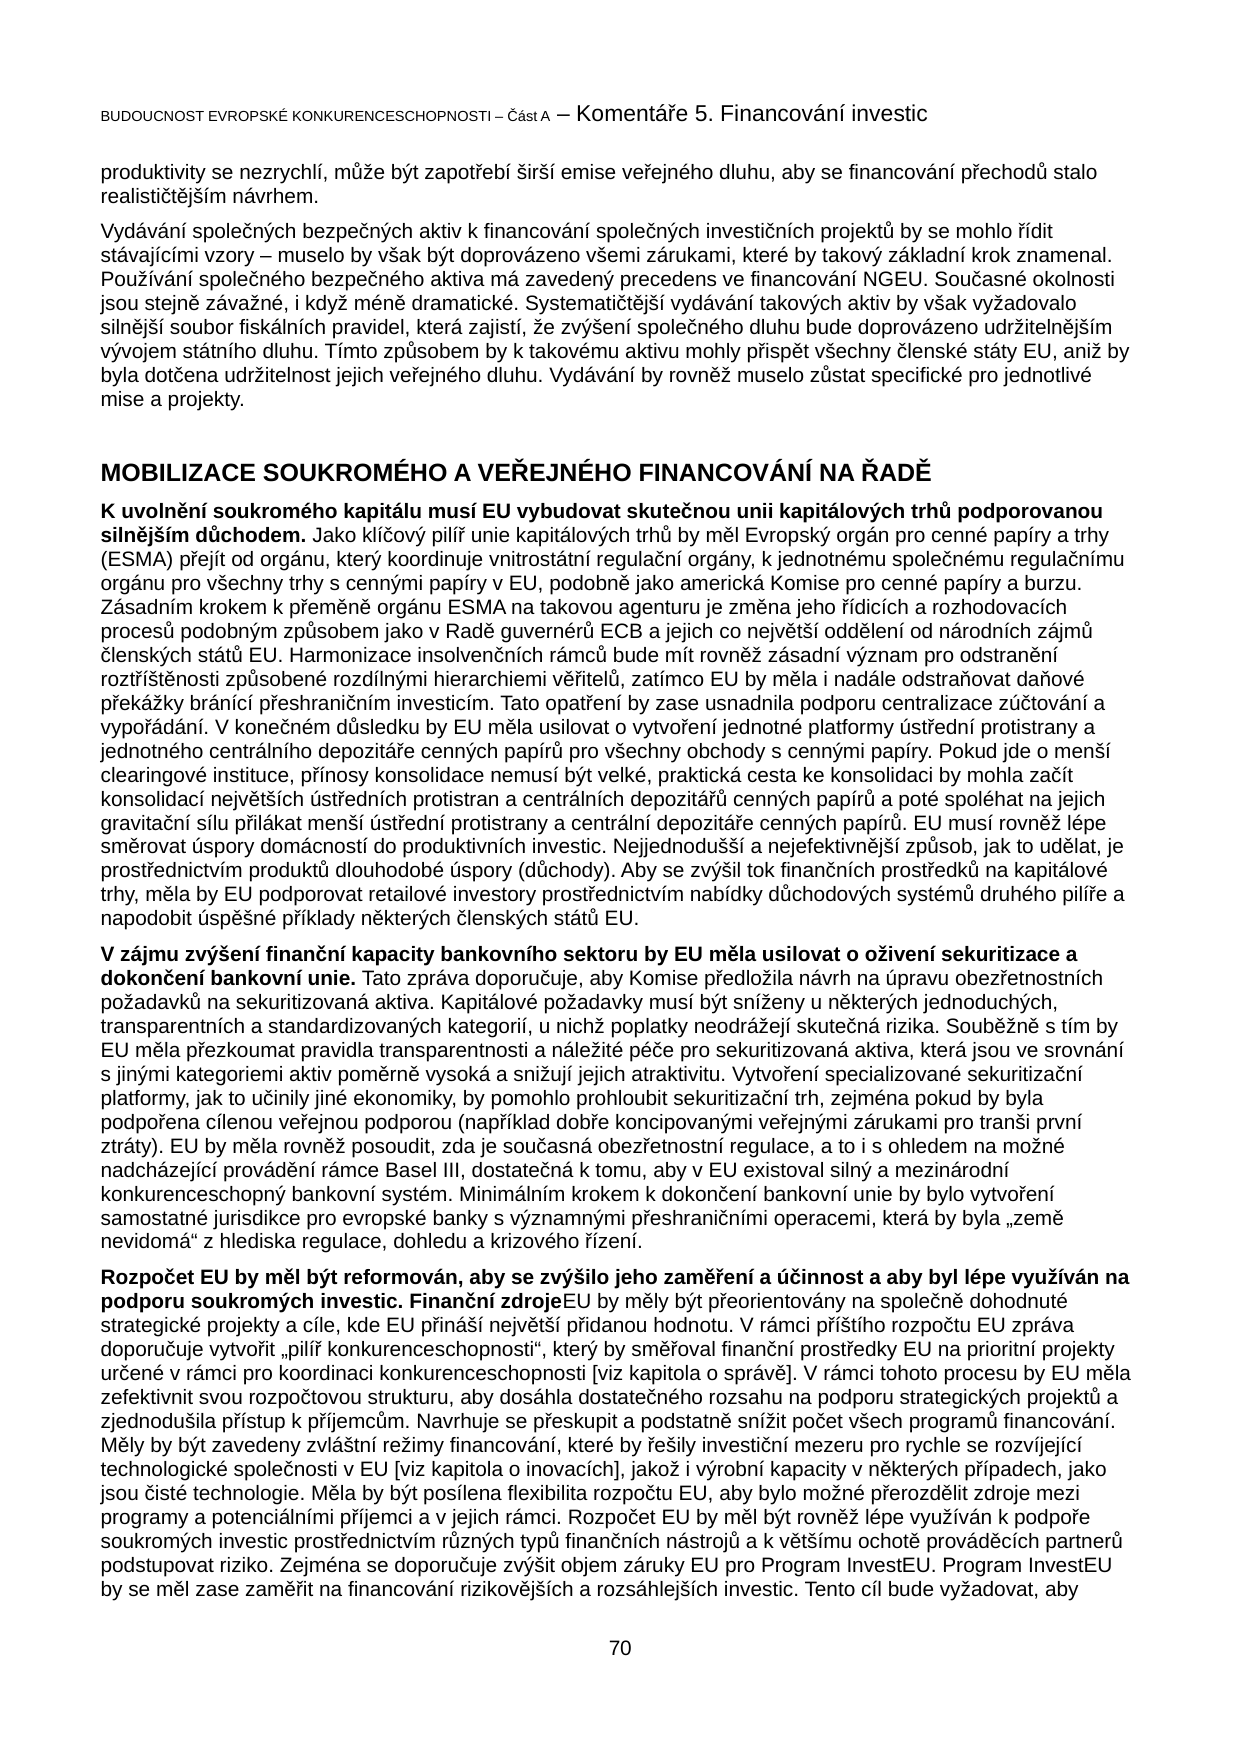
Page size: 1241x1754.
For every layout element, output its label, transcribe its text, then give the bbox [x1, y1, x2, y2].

text K uvolnění soukromého kapitálu musí EU vybudovat skutečnou unii kapitálových trhů podporovanou silnějším důchodem. Jako klíčový pilíř unie kapitálových trhů by měl Evropský orgán pro cenné papíry a trhy (ESMA) přejít od orgánu, který koordinuje vnitrostátní regulační orgány, k jednotnému společnému regulačnímu orgánu pro všechny trhy s cennými papíry v EU, podobně jako americká Komise pro cenné papíry a burzu. Zásadním krokem k přeměně orgánu ESMA na takovou agenturu je změna jeho řídicích a rozhodovacích procesů podobným způsobem jako v Radě guvernérů ECB a jejich co největší oddělení od národních zájmů členských států EU. Harmonizace insolvenčních rámců bude mít rovněž zásadní význam pro odstranění roztříštěnosti způsobené rozdílnými hierarchiemi věřitelů, zatímco EU by měla i nadále odstraňovat daňové překážky bránící přeshraničním investicím. Tato opatření by zase usnadnila podporu centralizace zúčtování a vypořádání. V konečném důsledku by EU měla usilovat o vytvoření jednotné platformy ústřední protistrany a jednotného centrálního depozitáře cenných papírů pro všechny obchody s cennými papíry. Pokud jde o menší clearingové instituce, přínosy konsolidace nemusí být velké, praktická cesta ke konsolidaci by mohla začít konsolidací největších ústředních protistran a centrálních depozitářů cenných papírů a poté spoléhat na jejich gravitační sílu přilákat menší ústřední protistrany a centrální depozitáře cenných papírů. EU musí rovněž lépe směrovat úspory domácností do produktivních investic. Nejjednodušší a nejefektivnější způsob, jak to udělat, je prostřednictvím produktů dlouhodobé úspory (důchody). Aby se zvýšil tok finančních prostředků na kapitálové trhy, měla by EU podporovat retailové investory prostřednictvím nabídky důchodových systémů druhého pilíře a napodobit úspěšné příklady některých členských států EU. [100, 499, 1140, 930]
text V zájmu zvýšení finanční kapacity bankovního sektoru by EU měla usilovat o oživení sekuritizace a dokončení bankovní unie. Tato zpráva doporučuje, aby Komise předložila návrh na úpravu obezřetnostních požadavků na sekuritizovaná aktiva. Kapitálové požadavky musí být sníženy u některých jednoduchých, transparentních a standardizovaných kategorií, u nichž poplatky neodrážejí skutečná rizika. Souběžně s tím by EU měla přezkoumat pravidla transparentnosti a náležité péče pro sekuritizovaná aktiva, která jsou ve srovnání s jinými kategoriemi aktiv poměrně vysoká a snižují jejich atraktivitu. Vytvoření specializované sekuritizační platformy, jak to učinily jiné ekonomiky, by pomohlo prohloubit sekuritizační trh, zejména pokud by byla podpořena cílenou veřejnou podporou (například dobře koncipovanými veřejnými zárukami pro tranši první ztráty). EU by měla rovněž posoudit, zda je současná obezřetnostní regulace, a to i s ohledem na možné nadcházející provádění rámce Basel III, dostatečná k tomu, aby v EU existoval silný a mezinárodní konkurenceschopný bankovní systém. Minimálním krokem k dokončení bankovní unie by bylo vytvoření samostatné jurisdikce pro evropské banky s významnými přeshraničními operacemi, která by byla „země nevidomá“ z hlediska regulace, dohledu a krizového řízení. [100, 942, 1140, 1253]
text MOBILIZACE SOUKROMÉHO A VEŘEJNÉHO FINANCOVÁNÍ NA ŘADĚ [100, 458, 1140, 487]
text Rozpočet EU by měl být reformován, aby se zvýšilo jeho zaměření a účinnost a aby byl lépe využíván na podporu soukromých investic. Finanční zdrojeEU by měly být přeorientovány na společně dohodnuté strategické projekty a cíle, kde EU přináší největší přidanou hodnotu. V rámci příštího rozpočtu EU zpráva doporučuje vytvořit „pilíř konkurenceschopnosti“, který by směřoval finanční prostředky EU na prioritní projekty určené v rámci pro koordinaci konkurenceschopnosti [viz kapitola o správě]. V rámci tohoto procesu by EU měla zefektivnit svou rozpočtovou strukturu, aby dosáhla dostatečného rozsahu na podporu strategických projektů a zjednodušila přístup k příjemcům. Navrhuje se přeskupit a podstatně snížit počet všech programů financování. Měly by být zavedeny zvláštní režimy financování, které by řešily investiční mezeru pro rychle se rozvíjející technologické společnosti v EU [viz kapitola o inovacích], jakož i výrobní kapacity v některých případech, jako jsou čisté technologie. Měla by být posílena flexibilita rozpočtu EU, aby bylo možné přerozdělit zdroje mezi programy a potenciálními příjemci a v jejich rámci. Rozpočet EU by měl být rovněž lépe využíván k podpoře soukromých investic prostřednictvím různých typů finančních nástrojů a k většímu ochotě prováděcích partnerů podstupovat riziko. Zejména se doporučuje zvýšit objem záruky EU pro Program InvestEU. Program InvestEU by se měl zase zaměřit na financování rizikovějších a rozsáhlejších investic. Tento cíl bude vyžadovat, aby [100, 1265, 1140, 1601]
text Vydávání společných bezpečných aktiv k financování společných investičních projektů by se mohlo řídit stávajícími vzory – muselo by však být doprovázeno všemi zárukami, které by takový základní krok znamenal. Používání společného bezpečného aktiva má zavedený precedens ve financování NGEU. Současné okolnosti jsou stejně závažné, i když méně dramatické. Systematičtější vydávání takových aktiv by však vyžadovalo silnější soubor fiskálních pravidel, která zajistí, že zvýšení společného dluhu bude doprovázeno udržitelnějším vývojem státního dluhu. Tímto způsobem by k takovému aktivu mohly přispět všechny členské státy EU, aniž by byla dotčena udržitelnost jejich veřejného dluhu. Vydávání by rovněž muselo zůstat specifické pro jednotlivé mise a projekty. [100, 219, 1140, 411]
text produktivity se nezrychlí, může být zapotřebí širší emise veřejného dluhu, aby se financování přechodů stalo realističtějším návrhem. [100, 159, 1140, 207]
